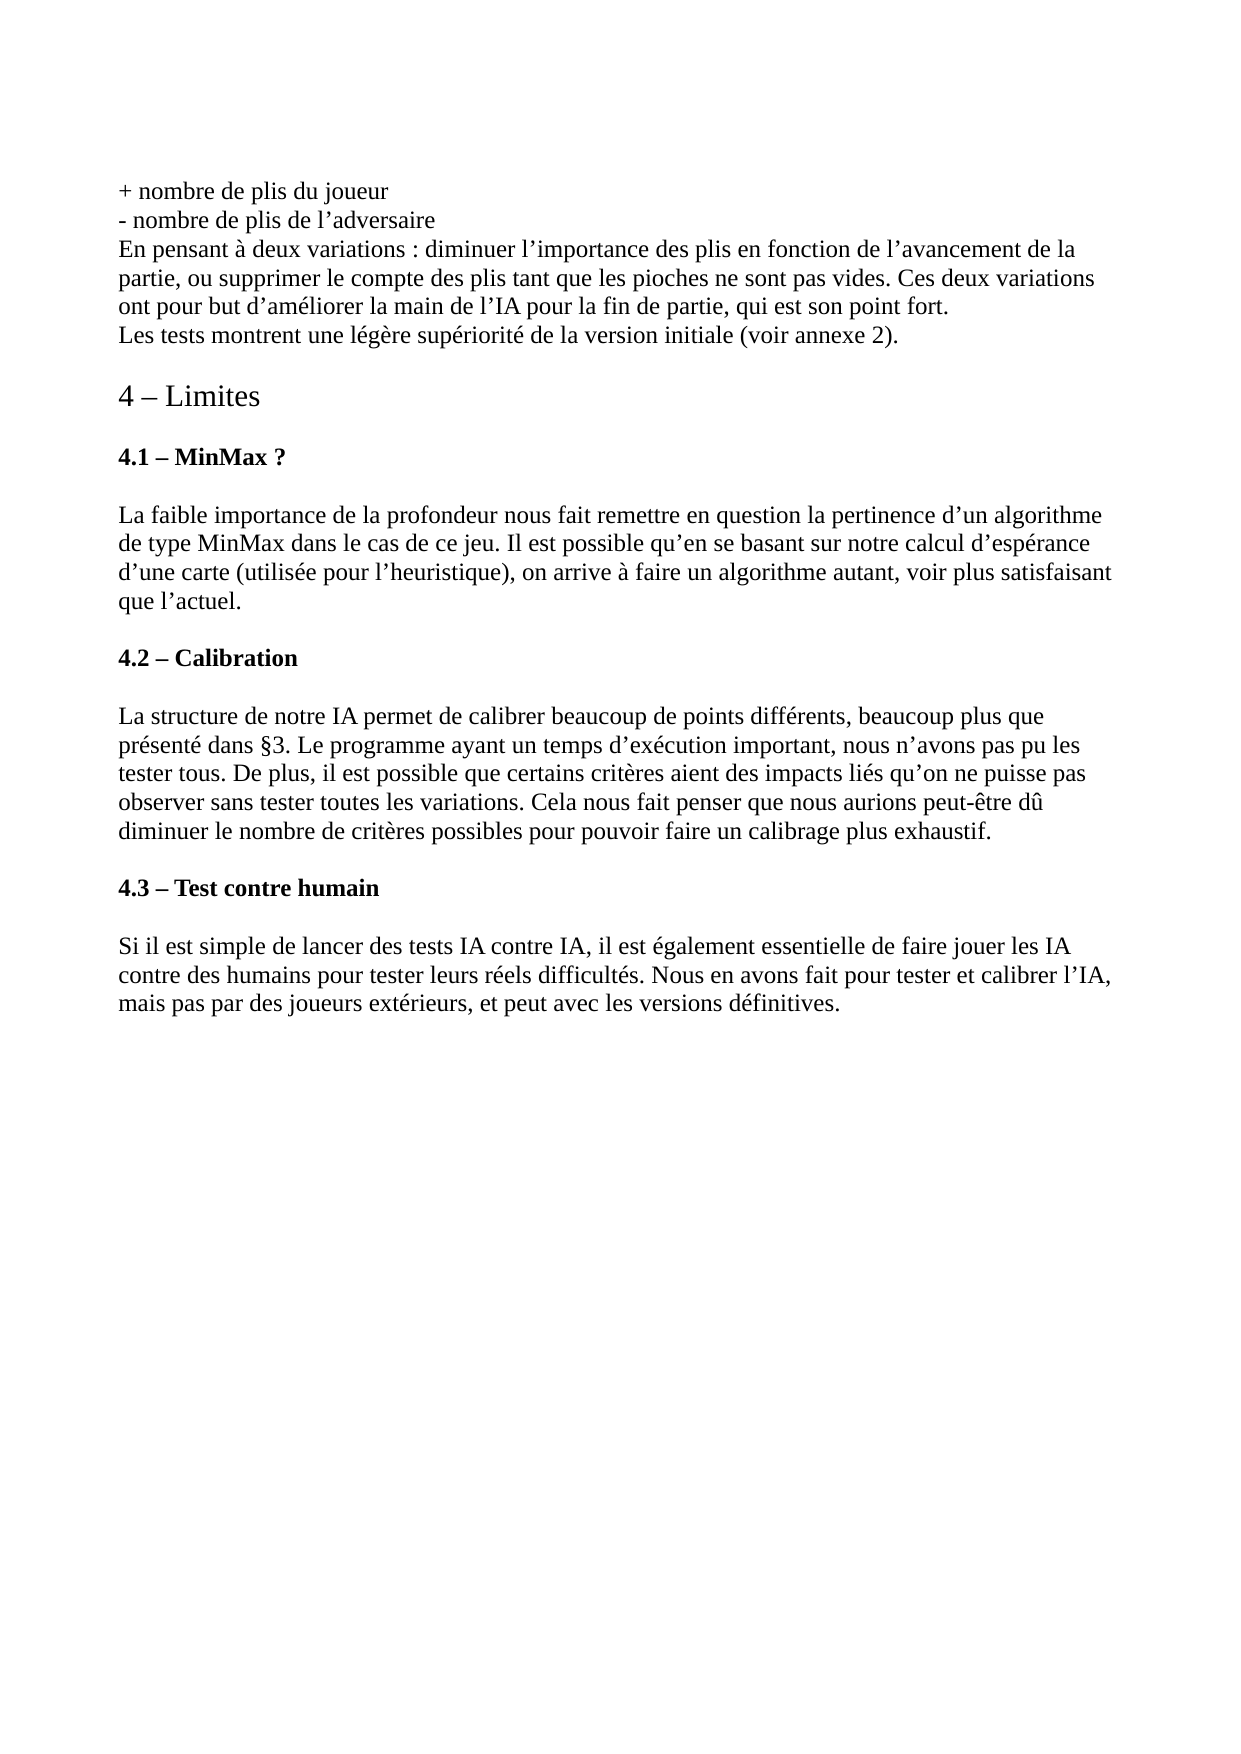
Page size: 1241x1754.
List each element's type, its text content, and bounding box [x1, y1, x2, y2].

text + nombre de plis du joueur [118, 176, 1122, 205]
text Si il est simple de lancer des tests IA contre IA, il est également essentielle de faire jouer les IA contre des humains pour tester leurs réels difficultés. Nous en avons fait pour tester et calibrer l’IA, mais pas par des joueurs extérieurs, et peut avec les versions définitives. [118, 931, 1122, 1017]
text Les tests montrent une légère supériorité de la version initiale (voir annexe 2). [118, 320, 1122, 349]
text La faible importance de la profondeur nous fait remettre en question la pertinence d’un algorithme de type MinMax dans le cas de ce jeu. Il est possible qu’en se basant sur notre calcul d’espérance d’une carte (utilisée pour l’heuristique), on arrive à faire un algorithme autant, voir plus satisfaisant que l’actuel. [118, 500, 1122, 615]
text - nombre de plis de l’adversaire [118, 205, 1122, 234]
text 4.2 – Calibration [118, 643, 1122, 672]
text 4.1 – MinMax ? [118, 442, 1122, 471]
text La structure de notre IA permet de calibrer beaucoup de points différents, beaucoup plus que présenté dans §3. Le programme ayant un temps d’exécution important, nous n’avons pas pu les tester tous. De plus, il est possible que certains critères aient des impacts liés qu’on ne puisse pas observer sans tester toutes les variations. Cela nous fait penser que nous aurions peut-être dû diminuer le nombre de critères possibles pour pouvoir faire un calibrage plus exhaustif. [118, 701, 1122, 845]
text 4.3 – Test contre humain [118, 873, 1122, 902]
text En pensant à deux variations : diminuer l’importance des plis en fonction de l’avancement de la partie, ou supprimer le compte des plis tant que les pioches ne sont pas vides. Ces deux variations ont pour but d’améliorer la main de l’IA pour la fin de partie, qui est son point fort. [118, 234, 1122, 320]
text 4 – Limites [118, 378, 1122, 413]
